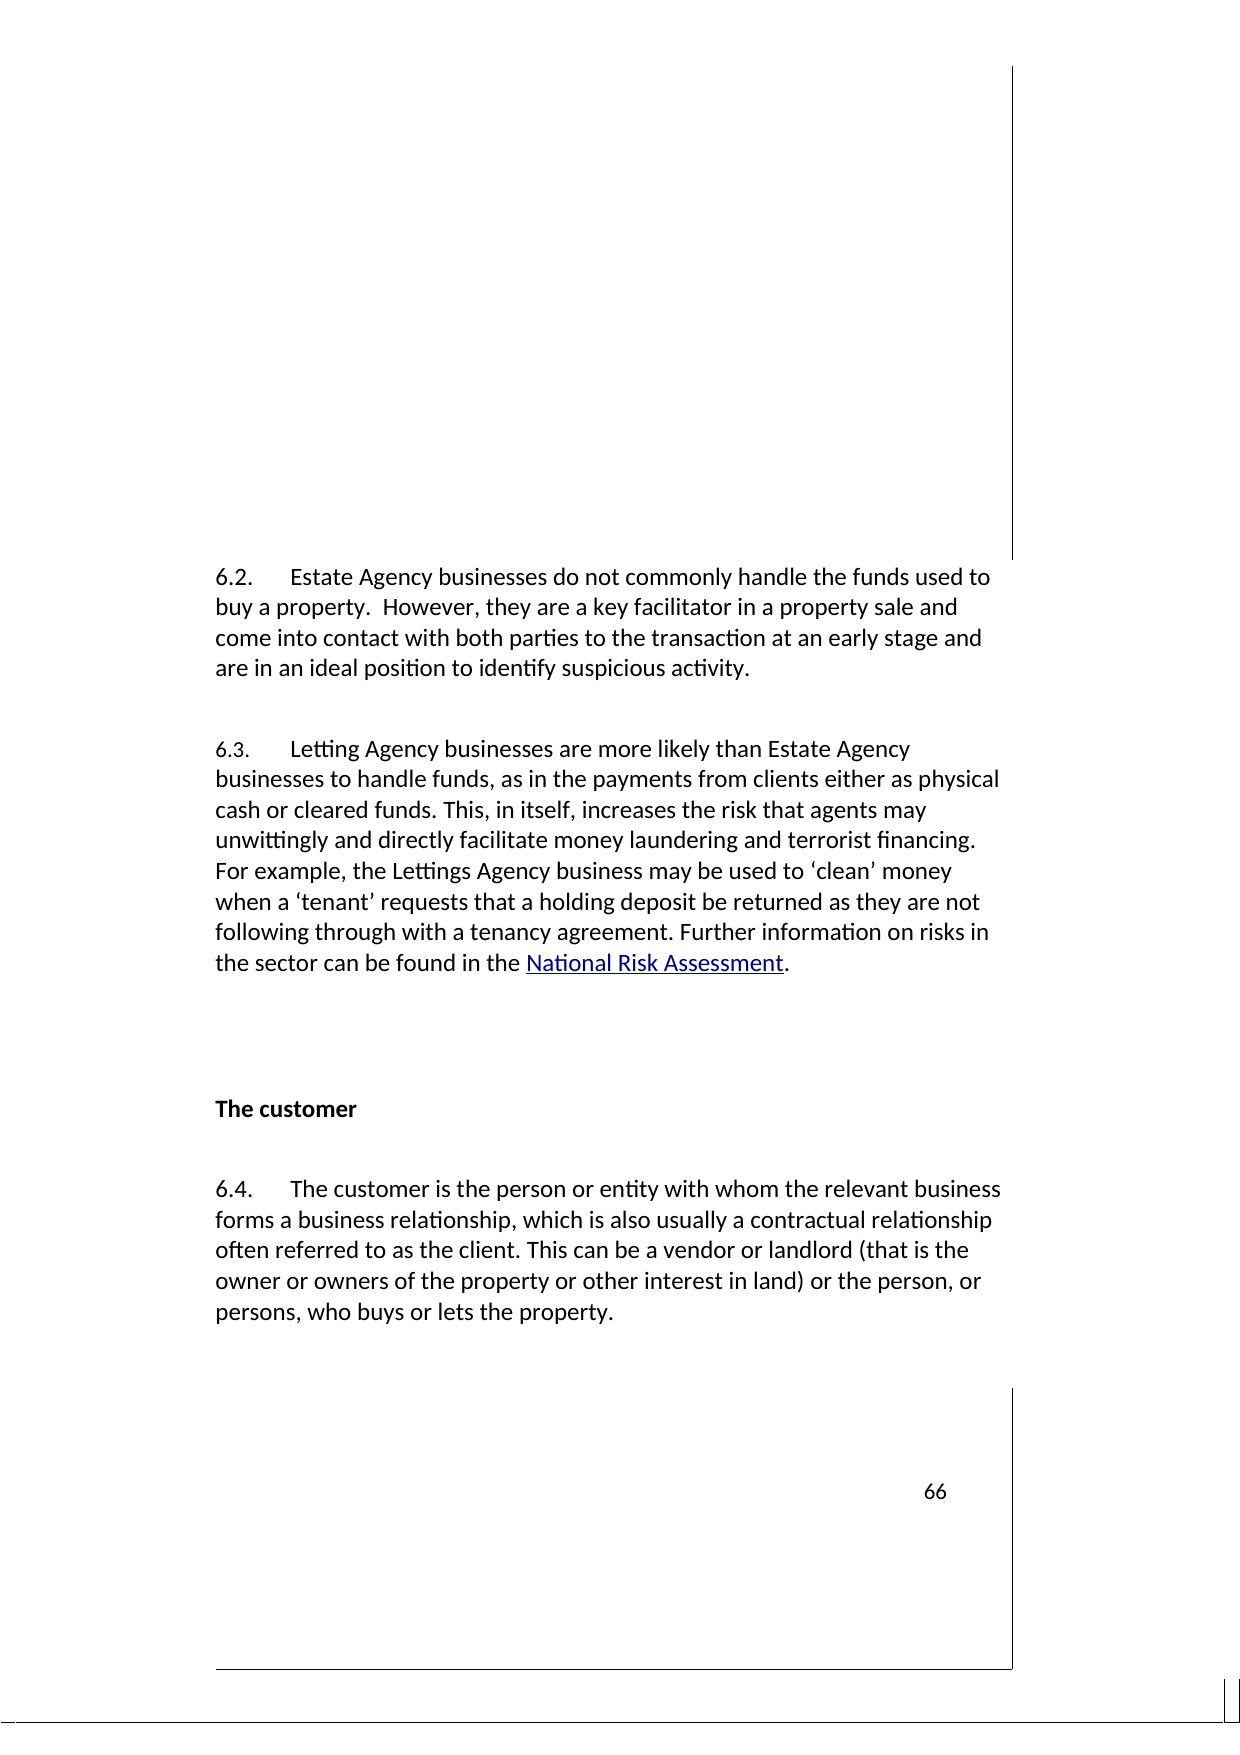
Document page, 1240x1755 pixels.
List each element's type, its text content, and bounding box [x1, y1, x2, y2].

list Letting Agency businesses are more likely than Estate Agency businesses to handle funds, as in the payments from clients either as physical cash or cleared funds. This, in itself, increases the risk that agents may unwittingly and directly facilitate money laundering and terrorist financing. For example, the Lettings Agency business may be used to ‘clean’ money when a ‘tenant’ requests that a holding deposit be returned as they are not following through with a tenancy agreement. Further information on risks in the sector can be found in the National Risk Assessment. [215, 733, 1012, 977]
list Estate Agency businesses do not commonly handle the funds used to buy a property. However, they are a key facilitator in a property sale and come into contact with both parties to the transaction at an early stage and are in an ideal position to identify suspicious activity. [215, 561, 1012, 683]
subtitle The customer [215, 1093, 1012, 1124]
list The customer is the person or entity with whom the relevant business forms a business relationship, which is also usually a contractual relationship often referred to as the client. This can be a vendor or landlord (that is the owner or owners of the property or other interest in land) or the person, or persons, who buys or lets the property. [215, 1174, 1012, 1326]
